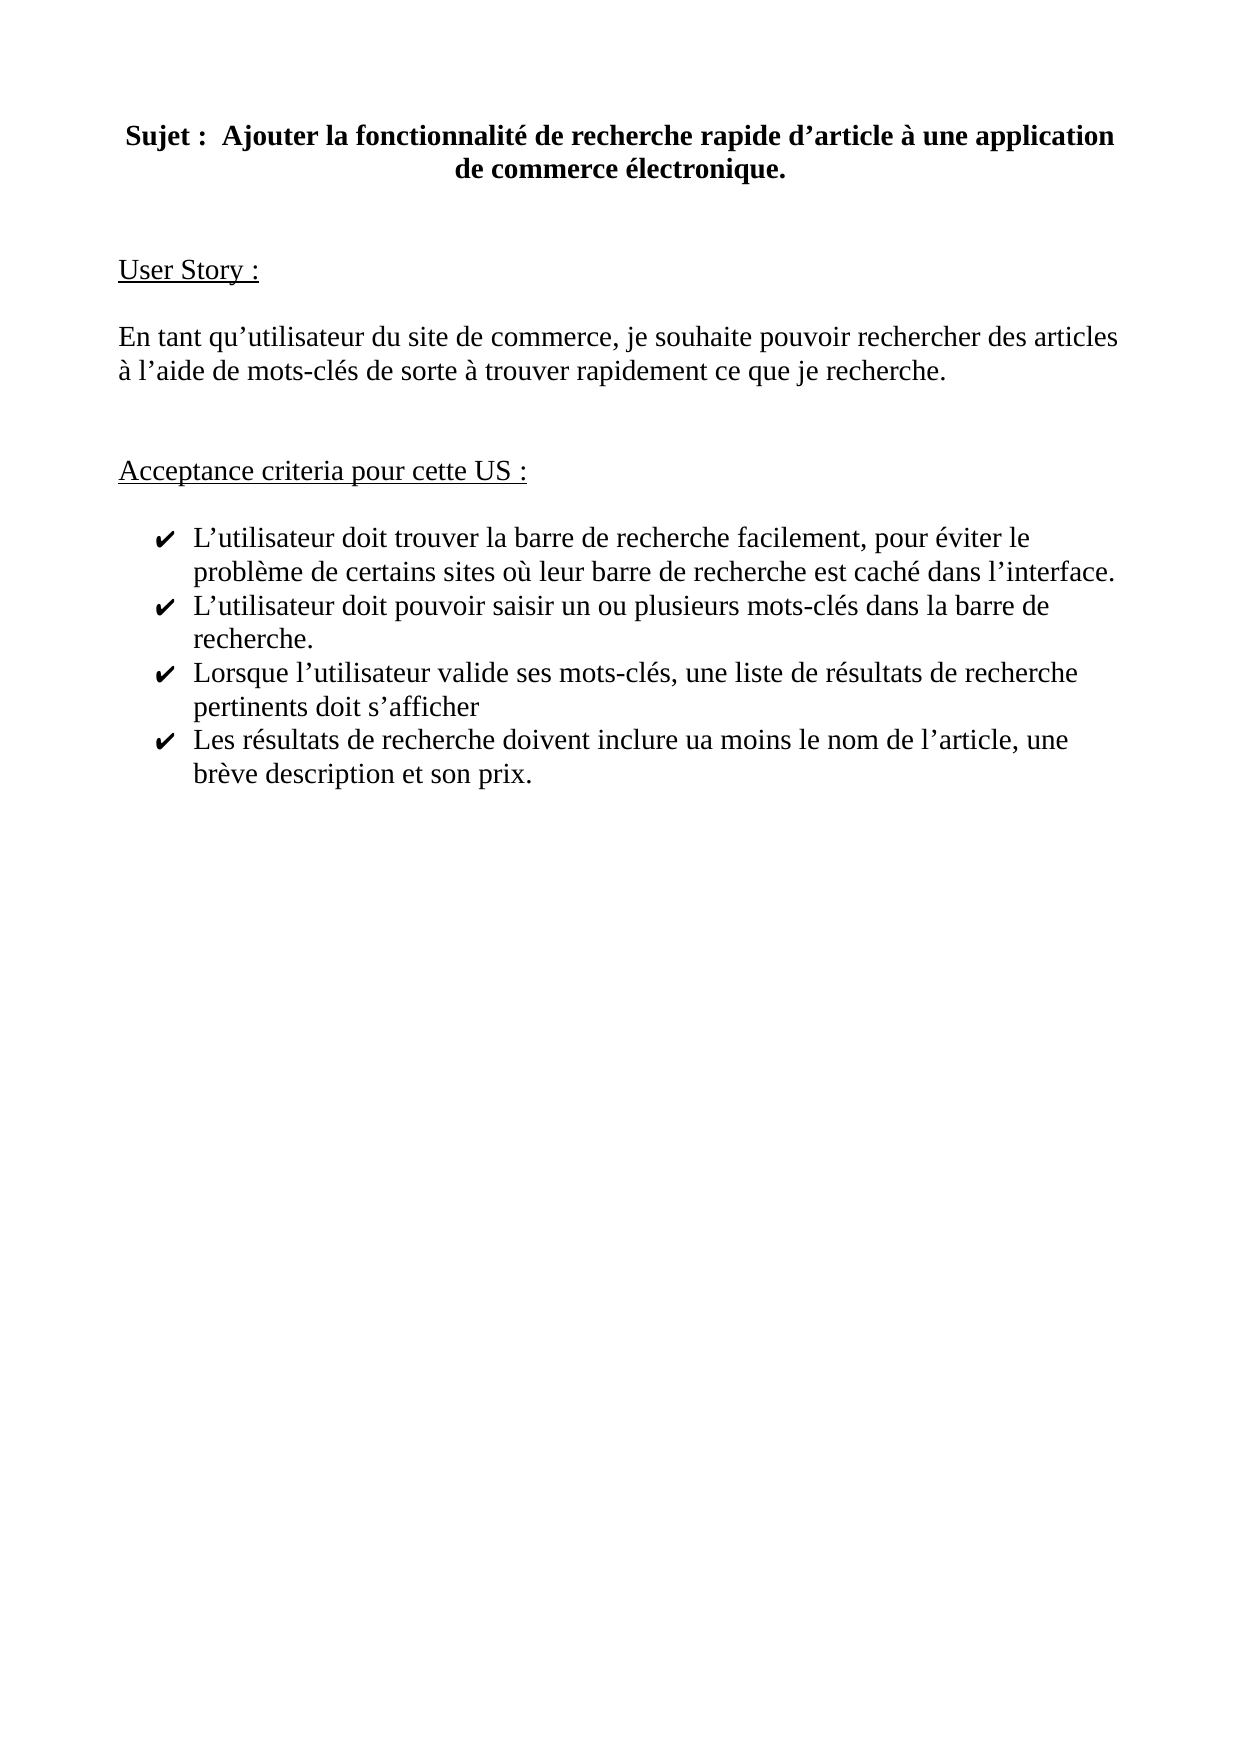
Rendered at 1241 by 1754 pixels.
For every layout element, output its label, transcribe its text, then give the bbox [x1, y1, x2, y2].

list L’utilisateur doit trouver la barre de recherche facilement, pour éviter le problème de certains sites où leur barre de recherche est caché dans l’interface. [156, 521, 1122, 588]
text Acceptance criteria pour cette US : [118, 453, 1122, 487]
list Les résultats de recherche doivent inclure ua moins le nom de l’article, une brève description et son prix. [156, 722, 1122, 789]
text En tant qu’utilisateur du site de commerce, je souhaite pouvoir rechercher des articles à l’aide de mots-clés de sorte à trouver rapidement ce que je recherche. [118, 319, 1122, 386]
text Sujet : Ajouter la fonctionnalité de recherche rapide d’article à une application de commerce électronique. [118, 118, 1122, 185]
list L’utilisateur doit pouvoir saisir un ou plusieurs mots-clés dans la barre de recherche. [156, 588, 1122, 655]
list Lorsque l’utilisateur valide ses mots-clés, une liste de résultats de recherche pertinents doit s’afficher [156, 655, 1122, 722]
text User Story : [118, 252, 1122, 286]
